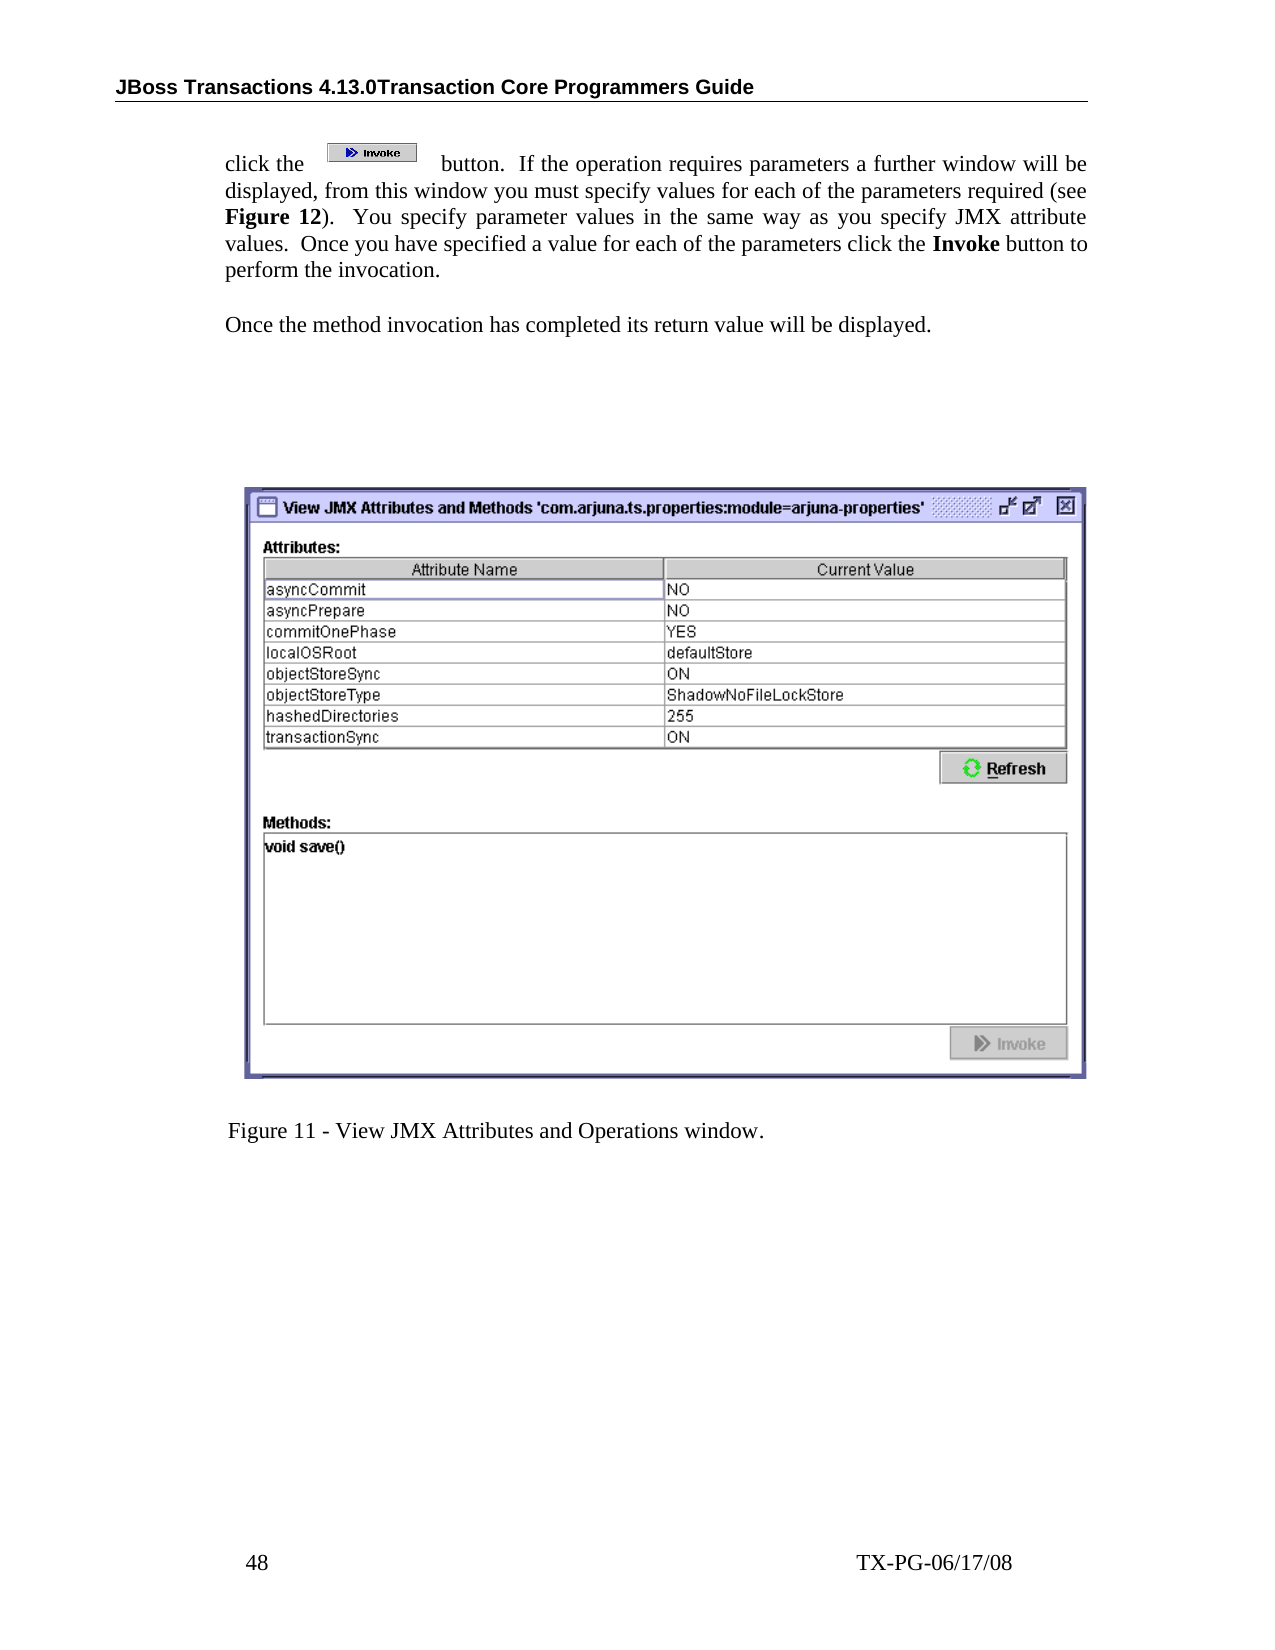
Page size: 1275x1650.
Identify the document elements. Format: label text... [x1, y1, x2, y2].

text click the button. If the operation requires parameters a further window will be displayed, from this window you must specify values for each of the parameters required (see Figure 12). You specify parameter values in the same way as you specify JMX attribute values. Once you have specified a value for each of the parameters click the Invoke button to perform the invocation. [225, 134, 1088, 282]
text Figure 11 - View JMX Attributes and Operations window. [228, 1117, 1088, 1143]
text Once the method invocation has completed its return value will be displayed. [225, 311, 1088, 338]
